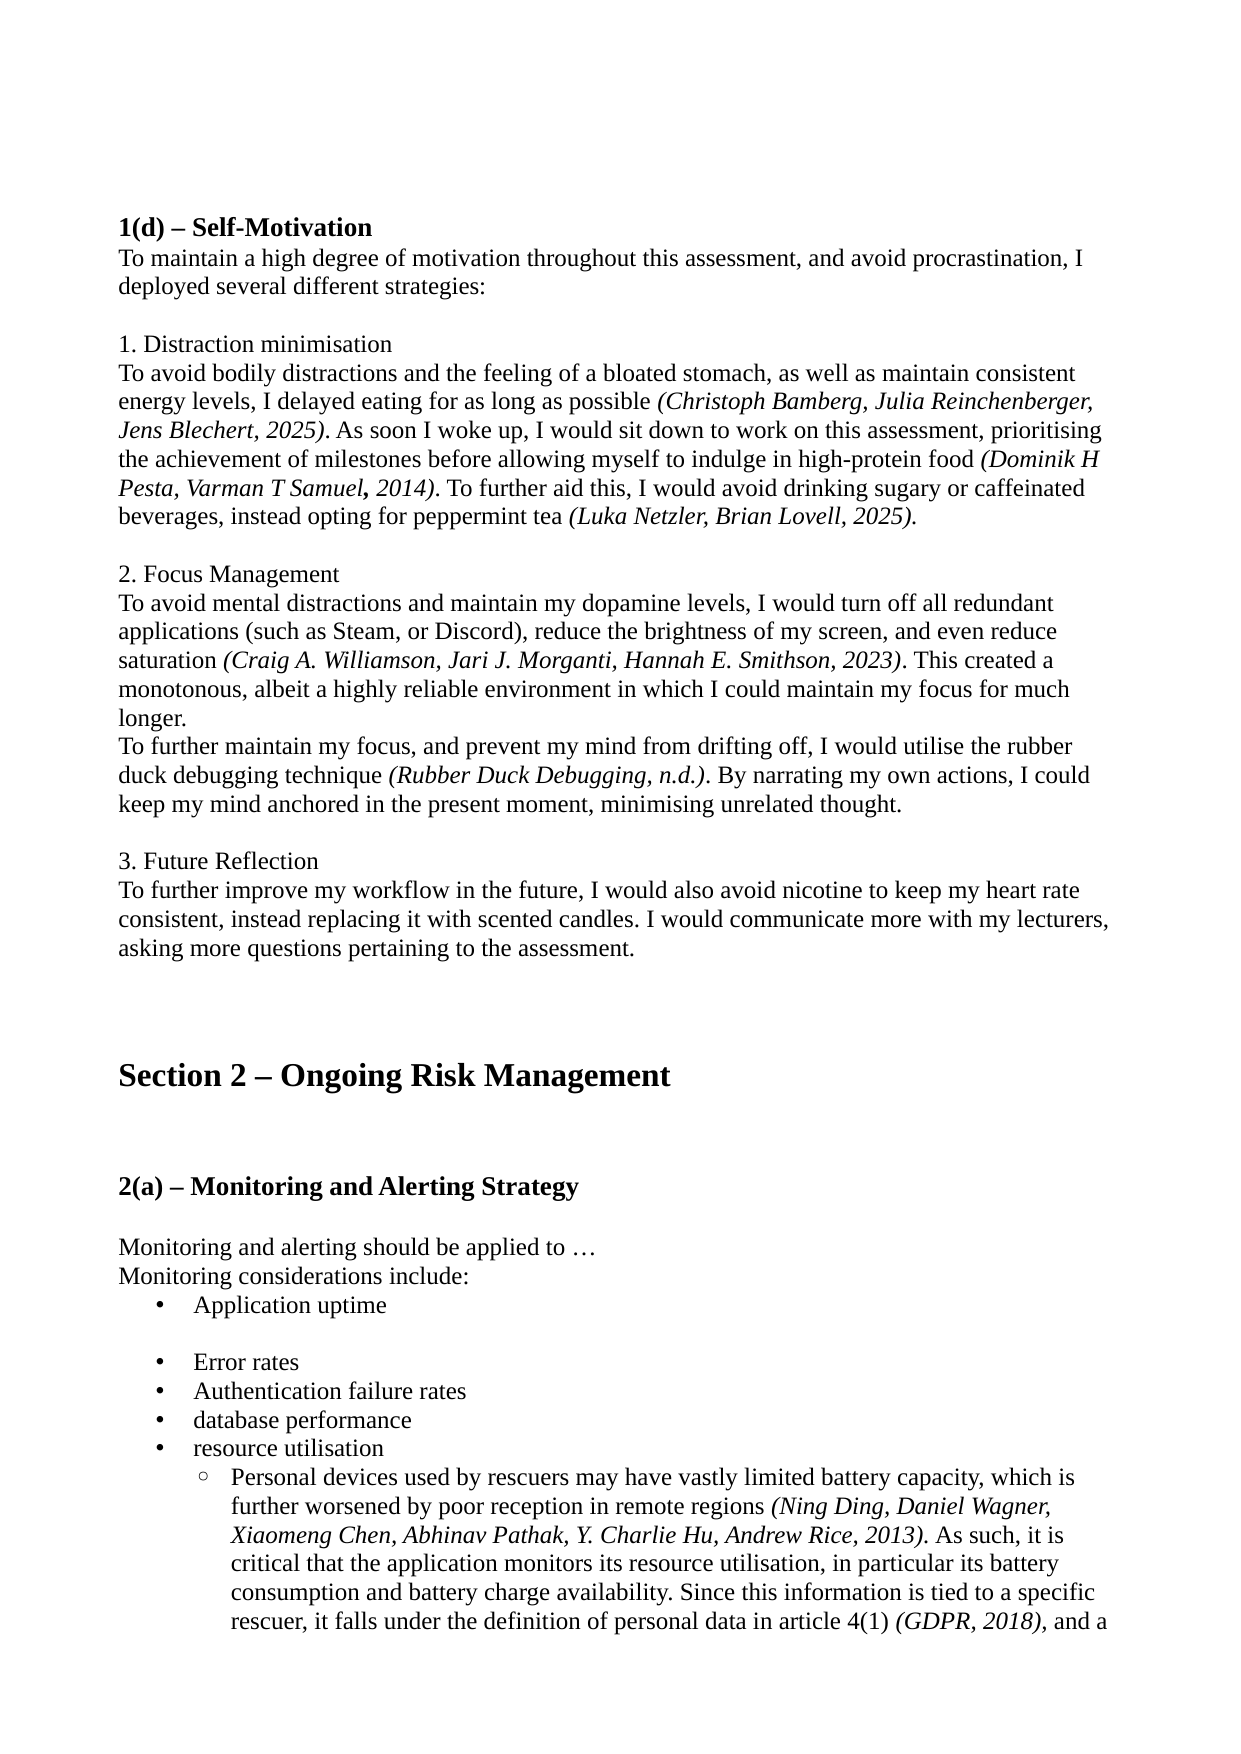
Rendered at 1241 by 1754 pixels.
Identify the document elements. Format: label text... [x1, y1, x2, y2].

text To avoid mental distractions and maintain my dopamine levels, I would turn off all redundant applications (such as Steam, or Discord), reduce the brightness of my screen, and even reduce saturation (Craig A. Williamson, Jari J. Morganti, Hannah E. Smithson, 2023). This created a monotonous, albeit a highly reliable environment in which I could maintain my focus for much longer. [118, 588, 1122, 731]
text To further improve my workflow in the future, I would also avoid nicotine to keep my heart rate consistent, instead replacing it with scented candles. I would communicate more with my lecturers, asking more questions pertaining to the assessment. [118, 875, 1122, 961]
text 2(a) – Monitoring and Alerting Strategy [118, 1170, 1122, 1201]
text To maintain a high degree of motivation throughout this assessment, and avoid procrastination, I deployed several different strategies: [118, 243, 1122, 300]
text To further maintain my focus, and prevent my mind from drifting off, I would utilise the rubber duck debugging technique (Rubber Duck Debugging, n.d.). By narrating my own actions, I could keep my mind anchored in the present moment, minimising unrelated thought. [118, 731, 1122, 818]
text 1. Distraction minimisation [118, 329, 1122, 358]
text Section 2 – Ongoing Risk Management [118, 1055, 1122, 1093]
list resource utilisation [156, 1433, 1122, 1462]
text To avoid bodily distractions and the feeling of a bloated stomach, as well as maintain consistent energy levels, I delayed eating for as long as possible (Christoph Bamberg, Julia Reinchenberger, Jens Blechert, 2025). As soon I woke up, I would sit down to work on this assessment, prioritising the achievement of milestones before allowing myself to indulge in high-protein food (Dominik H Pesta, Varman T Samuel, 2014). To further aid this, I would avoid drinking sugary or caffeinated beverages, instead opting for peppermint tea (Luka Netzler, Brian Lovell, 2025). [118, 358, 1122, 530]
text 3. Future Reflection [118, 846, 1122, 875]
list Authentication failure rates [156, 1376, 1122, 1405]
text Monitoring considerations include: [118, 1261, 1122, 1290]
list Application uptime [156, 1290, 1122, 1318]
text 2. Focus Management [118, 559, 1122, 588]
list Personal devices used by rescuers may have vastly limited battery capacity, which is further worsened by poor reception in remote regions (Ning Ding, Daniel Wagner, Xiaomeng Chen, Abhinav Pathak, Y. Charlie Hu, Andrew Rice, 2013). As such, it is critical that the application monitors its resource utilisation, in particular its battery consumption and battery charge availability. Since this information is tied to a specific rescuer, it falls under the definition of personal data in article 4(1) (GDPR, 2018), and a [193, 1462, 1122, 1635]
list database performance [156, 1405, 1122, 1433]
text Monitoring and alerting should be applied to … [118, 1232, 1122, 1261]
list Error rates [156, 1347, 1122, 1376]
text 1(d) – Self-Motivation [118, 212, 1122, 243]
